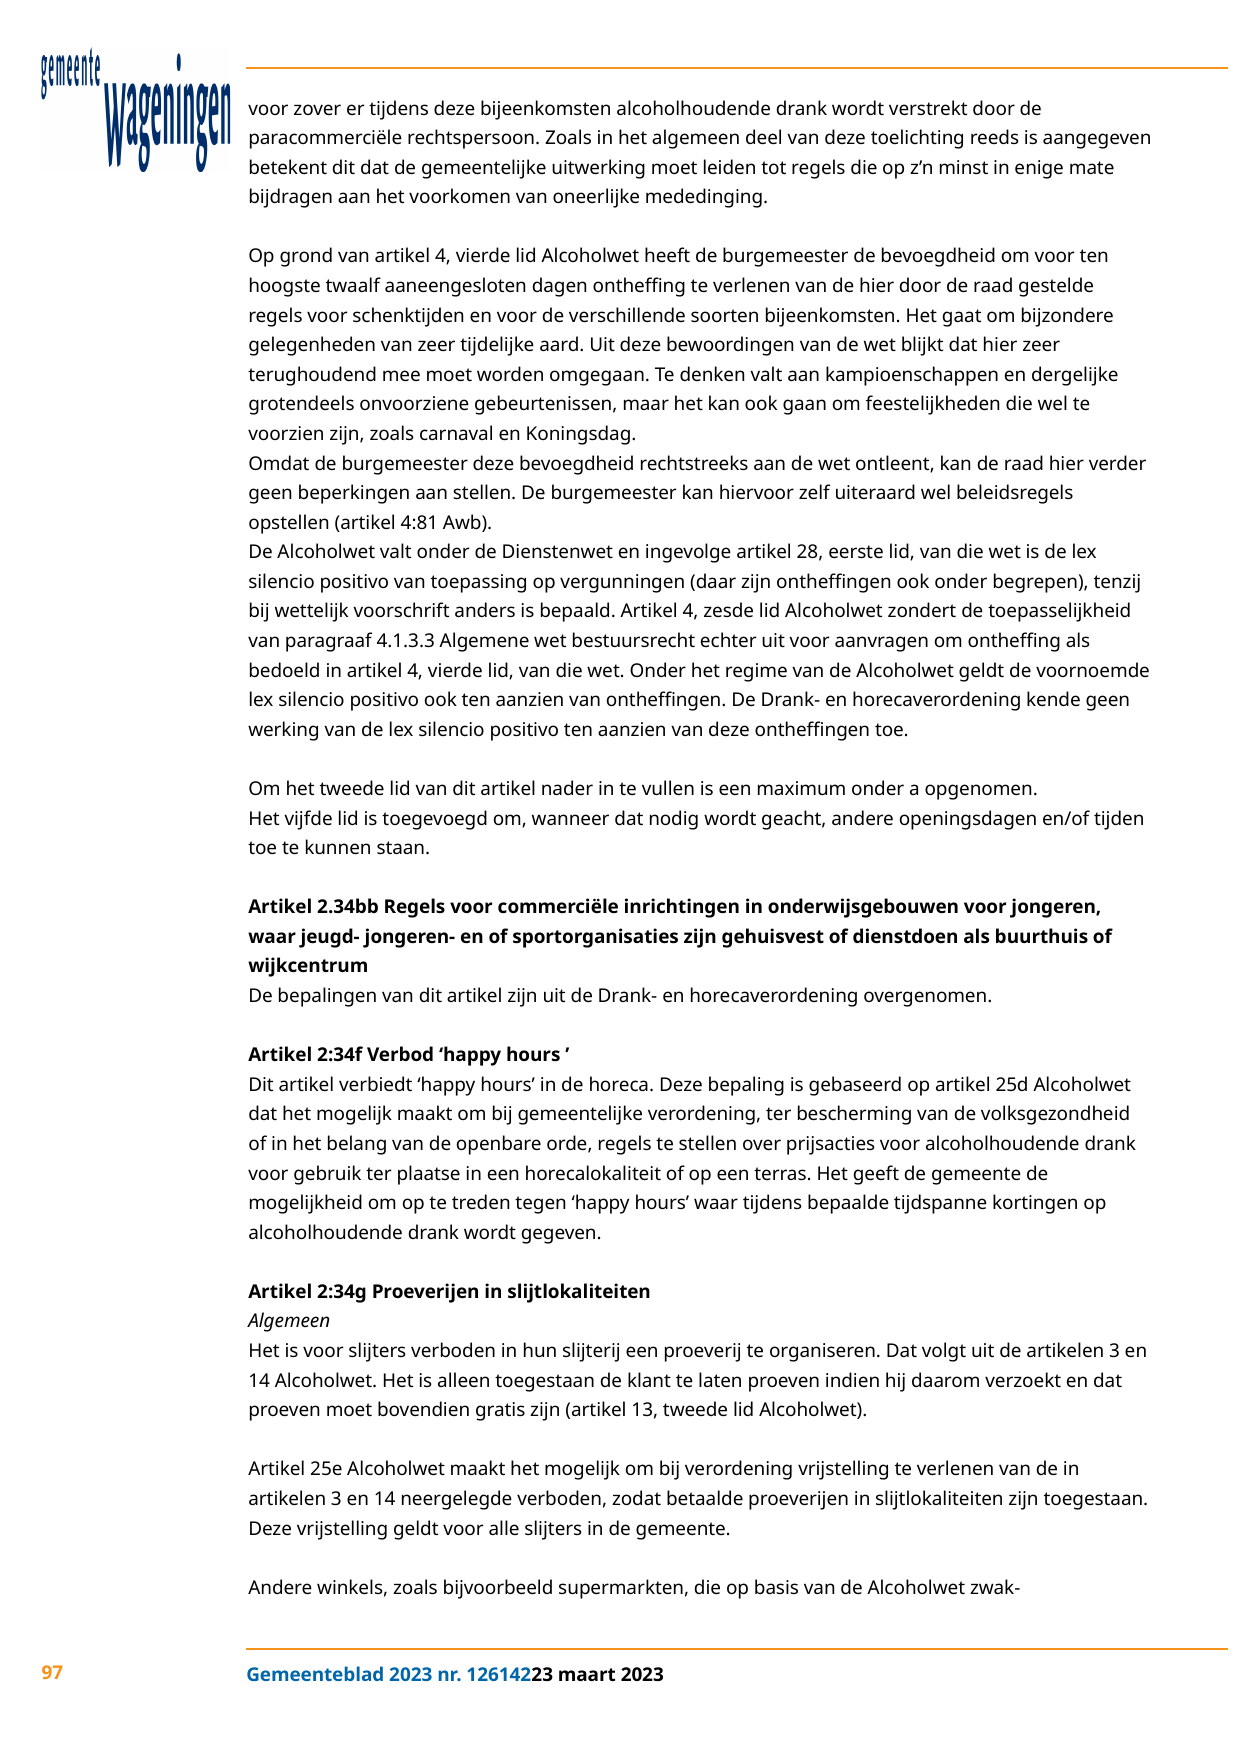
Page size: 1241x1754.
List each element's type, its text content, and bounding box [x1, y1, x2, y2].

text Dit artikel verbiedt ‘happy hours’ in de horeca. Deze bepaling is gebaseerd op artikel 25d Alcoholwet dat het mogelijk maakt om bij gemeentelijke verordening, ter bescherming van de volksgezondheid of in het belang van de openbare orde, regels te stellen over prijsacties voor alcoholhoudende drank voor gebruik ter plaatse in een horecalokaliteit of op een terras. Het geeft de gemeente de mogelijkheid om op te treden tegen ‘happy hours’ waar tijdens bepaalde tijdspanne kortingen op alcoholhoudende drank wordt gegeven. [248, 1071, 1152, 1245]
text De bepalingen van dit artikel zijn uit de Drank- en horecaverordening overgenomen. [248, 982, 1152, 1008]
text Het is voor slijters verboden in hun slijterij een proeverij te organiseren. Dat volgt uit de artikelen 3 en 14 Alcoholwet. Het is alleen toegestaan de klant te laten proeven indien hij daarom verzoekt en dat proeven moet bovendien gratis zijn (artikel 13, tweede lid Alcoholwet). [248, 1337, 1152, 1422]
text Omdat de burgemeester deze bevoegdheid rechtstreeks aan de wet ontleent, kan de raad hier verder geen beperkingen aan stellen. De burgemeester kan hiervoor zelf uiteraard wel beleidsregels opstellen (artikel 4:81 Awb). [248, 450, 1152, 535]
text Algemeen [248, 1308, 1152, 1333]
text De Alcoholwet valt onder de Dienstenwet en ingevolge artikel 28, eerste lid, van die wet is de lex silencio positivo van toepassing op vergunningen (daar zijn ontheffingen ook onder begrepen), tenzij bij wettelijk voorschrift anders is bepaald. Artikel 4, zesde lid Alcoholwet zondert de toepasselijkheid van paragraaf 4.1.3.3 Algemene wet bestuursrecht echter uit voor aanvragen om ontheffing als bedoeld in artikel 4, vierde lid, van die wet. Onder het regime van de Alcoholwet geldt de voornoemde lex silencio positivo ook ten aanzien van ontheffingen. De Drank- en horecaverordening kende geen werking van de lex silencio positivo ten aanzien van deze ontheffingen toe. [248, 538, 1152, 742]
text Artikel 2:34g Proeverijen in slijtlokaliteiten [248, 1278, 1152, 1304]
text Om het tweede lid van dit artikel nader in te vullen is een maximum onder a opgenomen. [248, 775, 1152, 801]
text Andere winkels, zoals bijvoorbeeld supermarkten, die op basis van de Alcoholwet zwak- [248, 1574, 1152, 1600]
text Artikel 2.34bb Regels voor commerciële inrichtingen in onderwijsgebouwen voor jongeren, waar jeugd- jongeren- en of sportorganisaties zijn gehuisvest of dienstdoen als buurthuis of wijkcentrum [248, 893, 1152, 978]
text voor zover er tijdens deze bijeenkomsten alcoholhoudende drank wordt verstrekt door de paracommerciële rechtspersoon. Zoals in het algemeen deel van deze toelichting reeds is aangegeven betekent dit dat de gemeentelijke uitwerking moet leiden tot regels die op z’n minst in enige mate bijdragen aan het voorkomen van oneerlijke mededinging. [248, 95, 1152, 209]
text Artikel 2:34f Verbod ‘happy hours ’ [248, 1041, 1152, 1067]
picture [41, 47, 231, 172]
text Het vijfde lid is toegevoegd om, wanneer dat nodig wordt geacht, andere openingsdagen en/of tijden toe te kunnen staan. [248, 805, 1152, 860]
text Op grond van artikel 4, vierde lid Alcoholwet heeft de burgemeester de bevoegdheid om voor ten hoogste twaalf aaneengesloten dagen ontheffing te verlenen van de hier door de raad gestelde regels voor schenktijden en voor de verschillende soorten bijeenkomsten. Het gaat om bijzondere gelegenheden van zeer tijdelijke aard. Uit deze bewoordingen van de wet blijkt dat hier zeer terughoudend mee moet worden omgegaan. Te denken valt aan kampioenschappen en dergelijke grotendeels onvoorziene gebeurtenissen, maar het kan ook gaan om feestelijkheden die wel te voorzien zijn, zoals carnaval en Koningsdag. [248, 243, 1152, 446]
text Artikel 25e Alcoholwet maakt het mogelijk om bij verordening vrijstelling te verlenen van de in artikelen 3 en 14 neergelegde verboden, zodat betaalde proeverijen in slijtlokaliteiten zijn toegestaan. Deze vrijstelling geldt voor alle slijters in de gemeente. [248, 1456, 1152, 1541]
